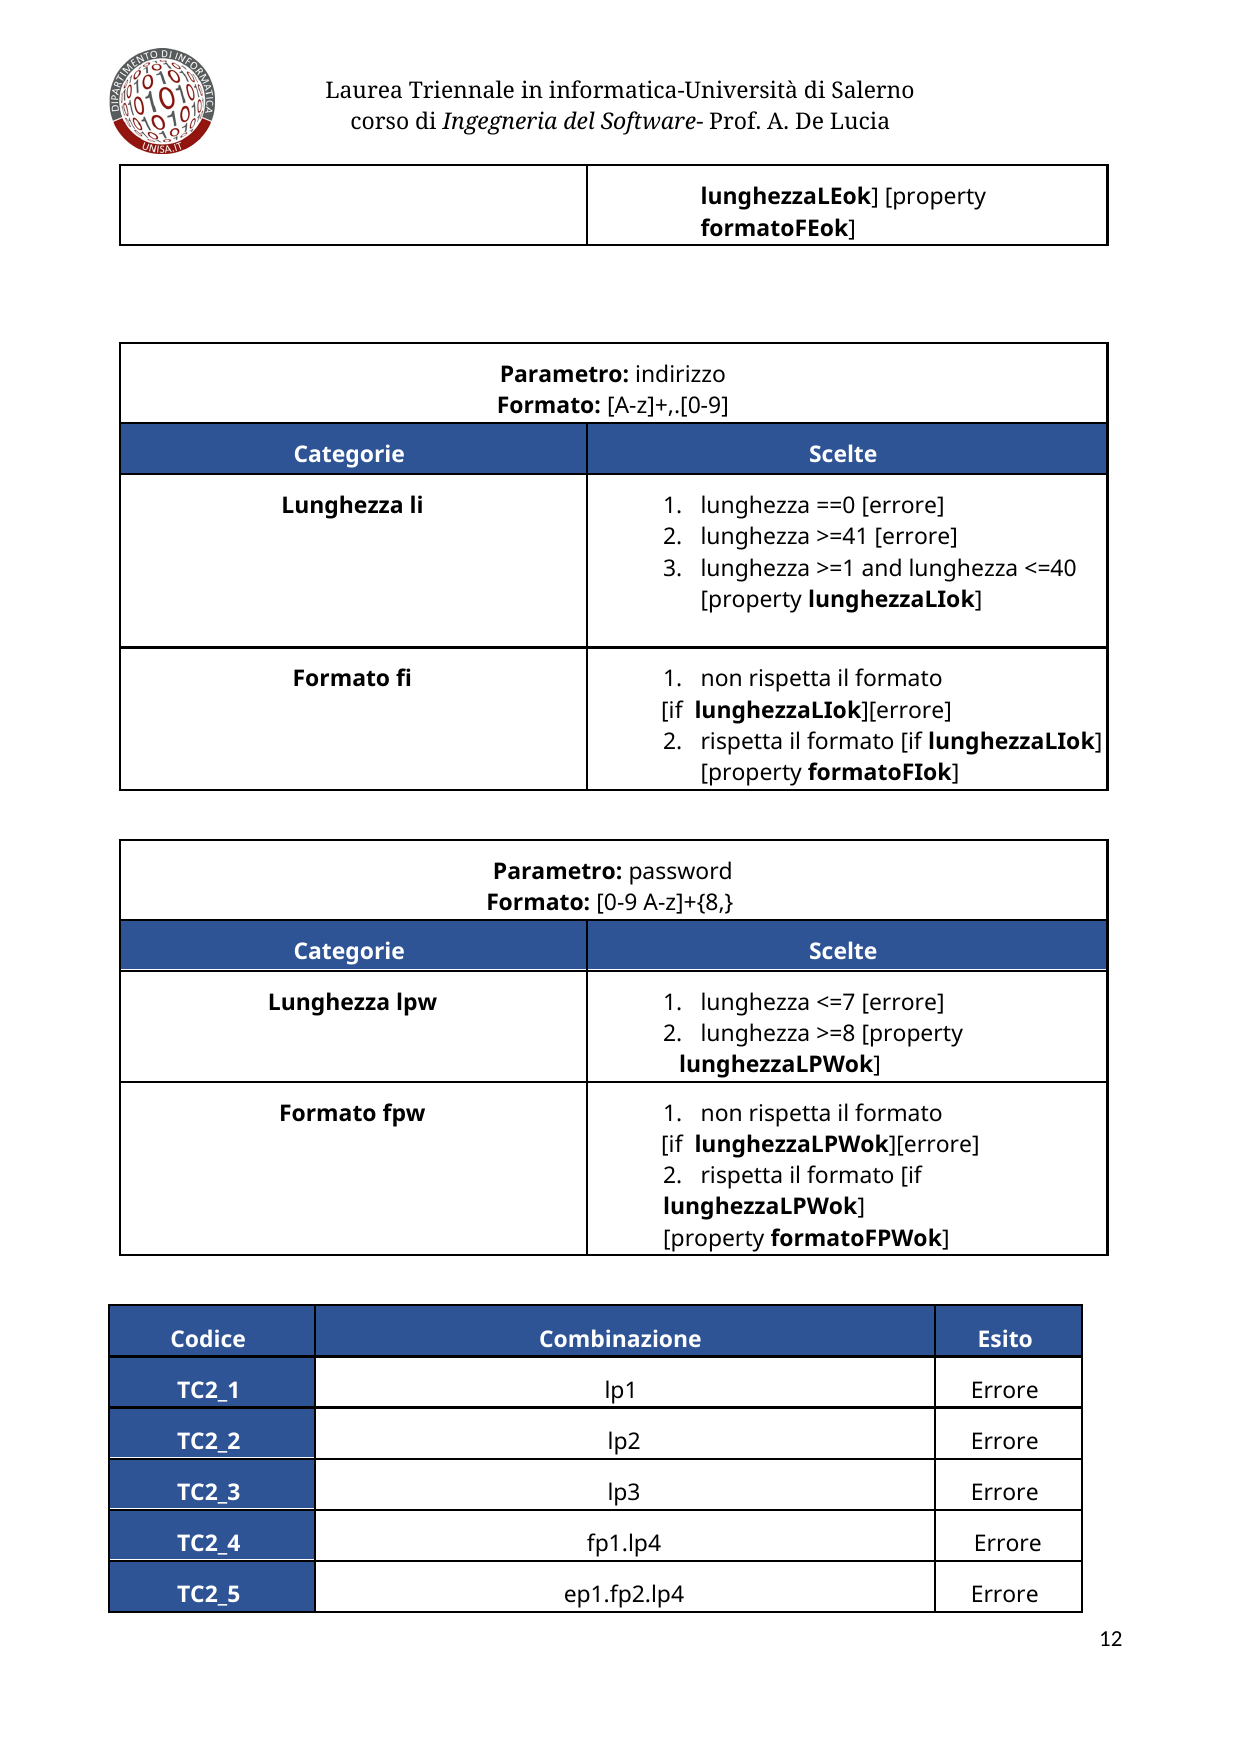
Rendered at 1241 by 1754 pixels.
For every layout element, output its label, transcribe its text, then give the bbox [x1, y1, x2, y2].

table_cell lunghezza ==0 [errore] lunghezza >=41 [errore] lunghezza >=1 and lunghezza <=40 [property lunghezzaLIok] [588, 475, 1106, 646]
table_cell ep1.fp2.lp4 [316, 1562, 934, 1611]
table_cell Lunghezza lpw [121, 972, 586, 1081]
table_cell lunghezzaLEok] [property formatoFEok] [588, 166, 1106, 244]
table_cell Errore [936, 1409, 1081, 1457]
table_cell Errore [936, 1511, 1081, 1559]
table_cell Errore [936, 1562, 1081, 1611]
table_cell non rispetta il formato [if lunghezzaLPWok][errore] rispetta il formato [if lunghezzaLPWok] [property formatoFPWok] [588, 1083, 1106, 1254]
table_header Combinazione [316, 1306, 934, 1355]
table_cell TC2_4 [110, 1511, 314, 1559]
table_cell TC2_3 [110, 1460, 314, 1508]
table_cell [121, 166, 586, 244]
table_header Parametro: indirizzo Formato: [A-z]+,.[0-9] [121, 344, 1106, 422]
table_header Parametro: password Formato: [0-9 A-z]+{8,} [121, 841, 1106, 918]
table_cell Lunghezza li [121, 475, 586, 646]
table_cell fp1.lp4 [316, 1511, 934, 1559]
table_cell Scelte [588, 424, 1106, 473]
table_cell lp1 [316, 1358, 934, 1406]
table_cell lp3 [316, 1460, 934, 1508]
table_cell lunghezza <=7 [errore] lunghezza >=8 [property lunghezzaLPWok] [588, 972, 1106, 1081]
table_header Esito [936, 1306, 1081, 1355]
table_cell Errore [936, 1358, 1081, 1406]
table_cell Scelte [588, 921, 1106, 969]
table_cell Formato fpw [121, 1083, 586, 1254]
table_cell TC2_1 [110, 1358, 314, 1406]
table_cell TC2_5 [110, 1562, 314, 1611]
table_cell non rispetta il formato [if lunghezzaLIok][errore] rispetta il formato [if lunghezzaLIok] [property formatoFIok] [588, 649, 1106, 788]
table_cell Formato fi [121, 649, 586, 788]
table_cell TC2_2 [110, 1409, 314, 1457]
table_header Codice [110, 1306, 314, 1355]
table_cell Errore [936, 1460, 1081, 1508]
table_cell Categorie [121, 921, 586, 969]
table_cell lp2 [316, 1409, 934, 1457]
table_cell Categorie [121, 424, 586, 473]
